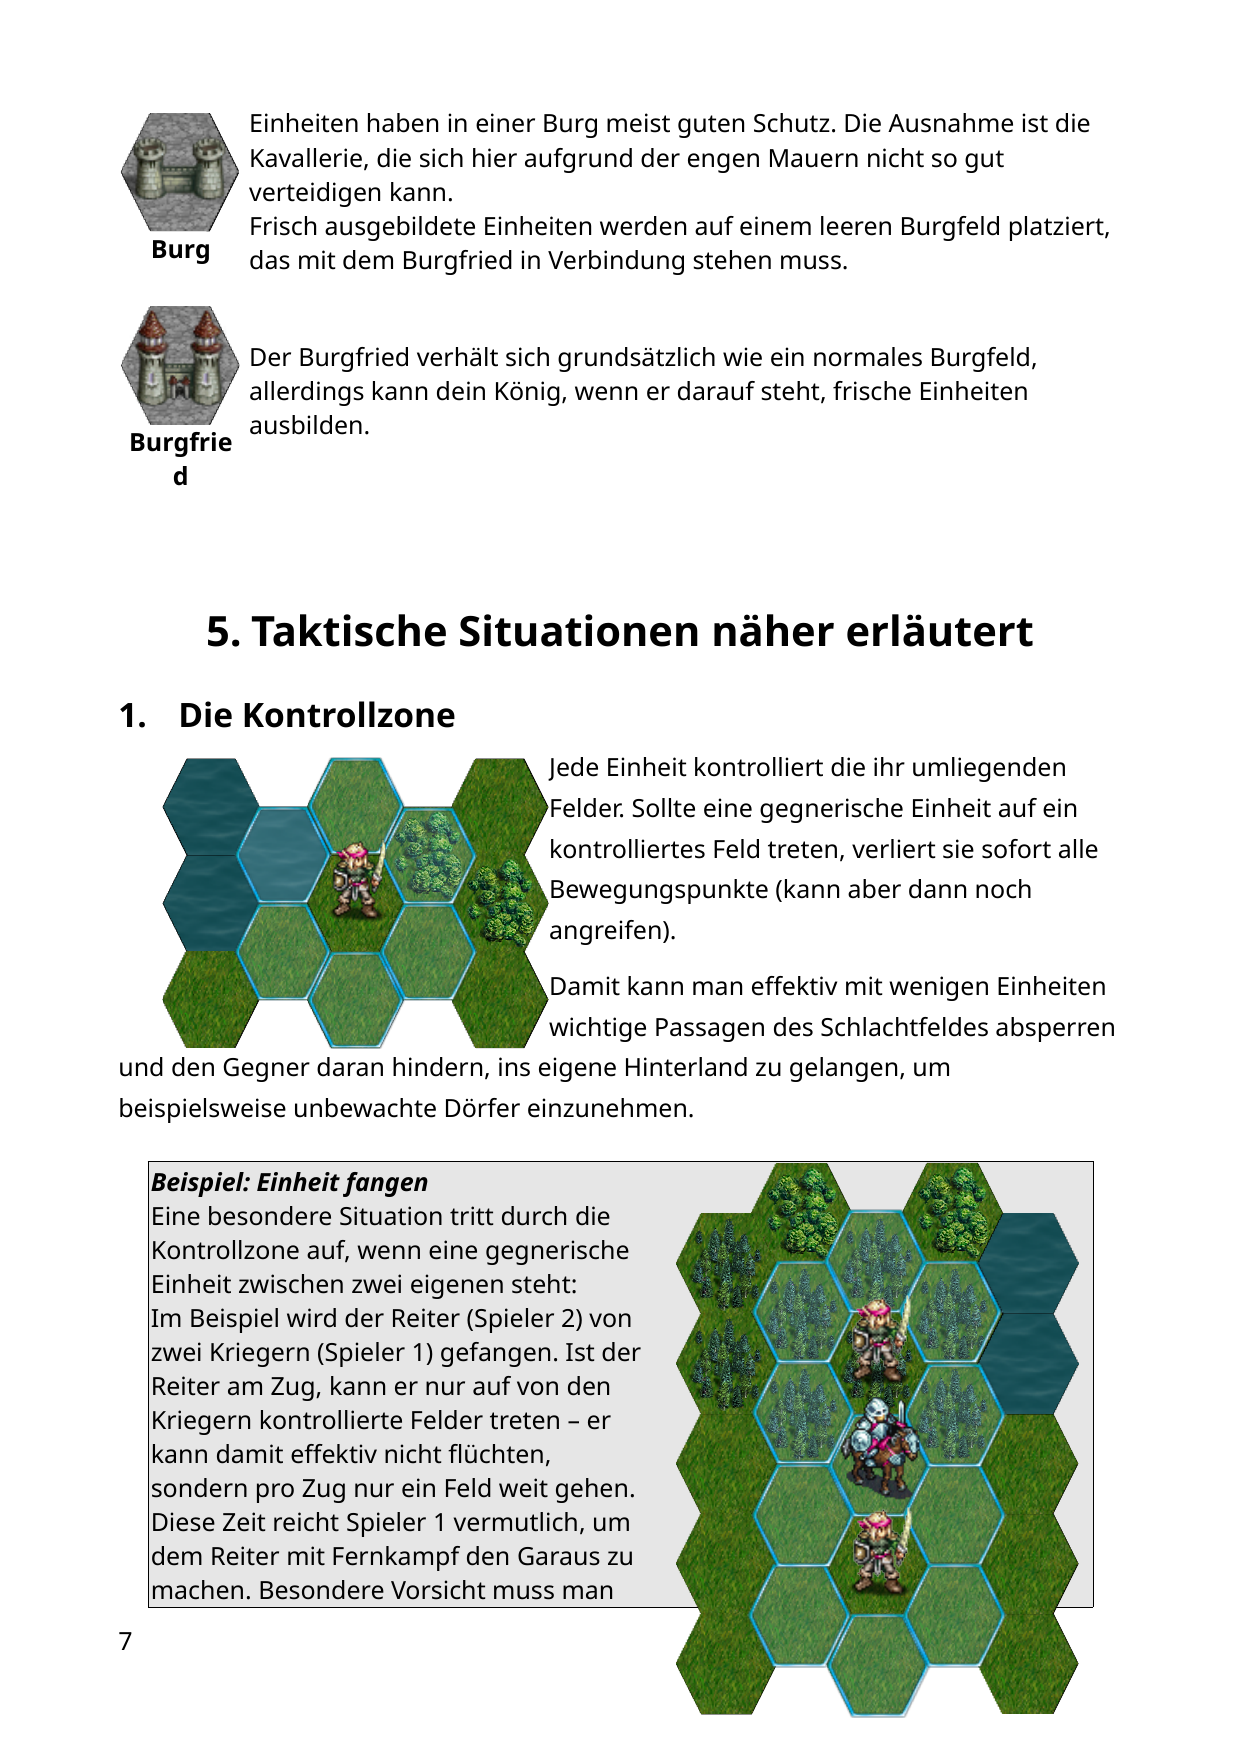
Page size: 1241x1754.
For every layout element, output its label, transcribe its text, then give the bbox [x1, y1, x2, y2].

table_cell Burgfried [118, 282, 243, 499]
text Jede Einheit kontrolliert die ihr umliegenden Felder. Sollte eine gegnerische Einheit auf ein kontrolliertes Feld treten, verliert sie sofort alle Bewegungspunkte (kann aber dann noch angreifen). [118, 750, 1122, 947]
table_cell Einheiten haben in einer Burg meist guten Schutz. Die Ausnahme ist die Kavallerie, die sich hier aufgrund der engen Mauern nicht so gut verteidigen kann. Frisch ausgebildete Einheiten werden auf einem leeren Burgfeld platziert, das mit dem Burgfried in Verbindung stehen muss. [243, 100, 1123, 282]
subtitle Die Kontrollzone [118, 691, 1122, 737]
table_cell Der Burgfried verhält sich grundsätzlich wie ein normales Burgfeld, allerdings kann dein König, wenn er darauf steht, frische Einheiten ausbilden. [243, 282, 1123, 499]
text [978, 1162, 1093, 1607]
table_cell Burg [118, 100, 243, 282]
text Beispiel: Einheit fangen Eine besondere Situation tritt durch die Kontrollzone auf, wenn eine gegnerische Einheit zwischen zwei eigenen steht: Im Beispiel wird der Reiter (Spieler 2) von zwei Kriegern (Spieler 1) gefangen. Ist der Reiter am Zug, kann er nur auf von den Kriegern kontrollierte Felder treten – er kann damit effektiv nicht flüchten, sondern pro Zug nur ein Feld weit gehen. Diese Zeit reicht Spieler 1 vermutlich, um dem Reiter mit Fernkampf den Garaus zu machen. Besondere Vorsicht muss man [149, 1162, 927, 1607]
text Damit kann man effektiv mit wenigen Einheiten wichtige Passagen des Schlachtfeldes absperren und den Gegner daran hindern, ins eigene Hinterland zu gelangen, um beispielsweise unbewachte Dörfer einzunehmen. [118, 968, 1122, 1125]
subtitle Taktische Situationen näher erläutert [118, 601, 1122, 658]
